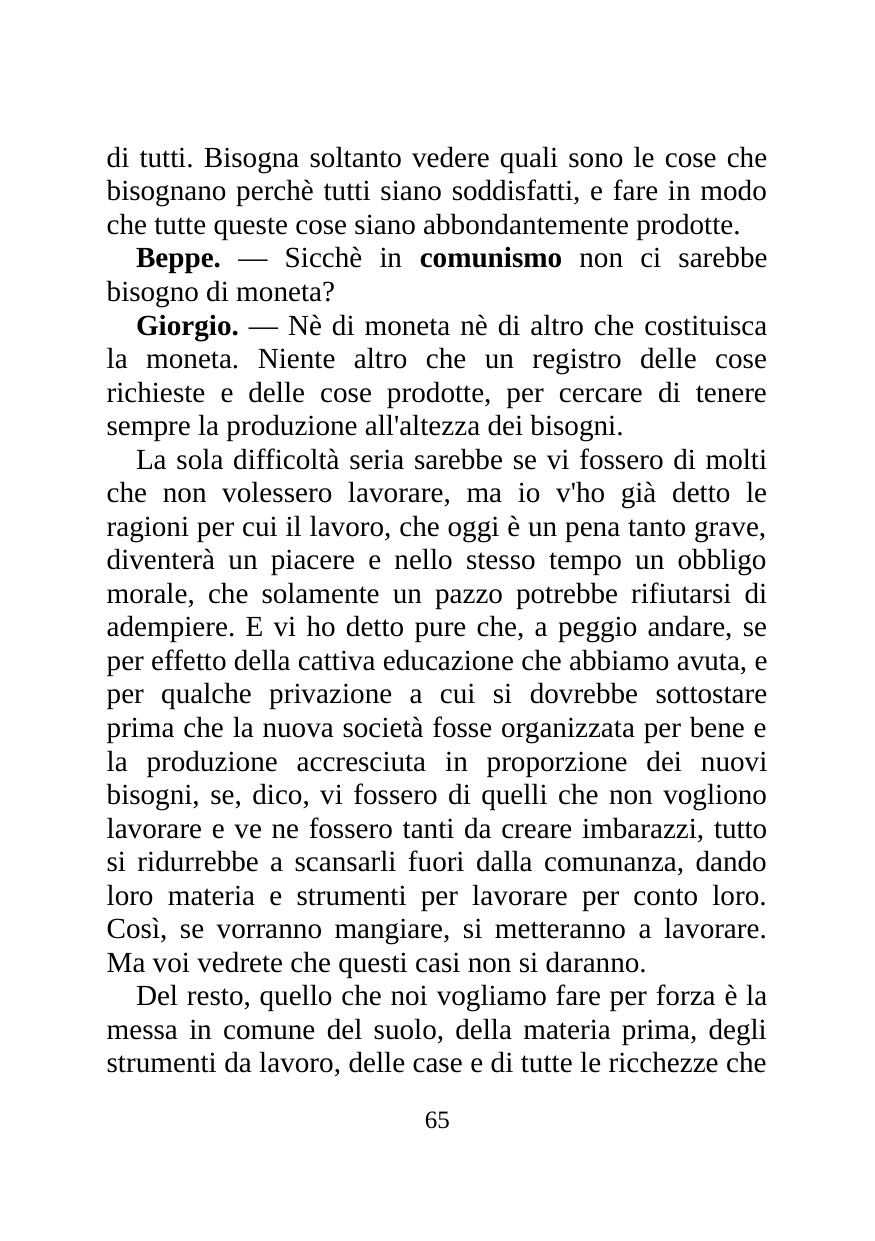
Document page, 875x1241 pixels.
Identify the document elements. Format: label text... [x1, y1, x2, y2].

text La sola difficoltà seria sarebbe se vi fossero di molti che non volessero lavorare, ma io v'ho già detto le ragioni per cui il lavoro, che oggi è un pena tanto grave, diventerà un piacere e nello stesso tempo un obbligo morale, che solamente un pazzo potrebbe rifiutarsi di adempiere. E vi ho detto pure che, a peggio andare, se per effetto della cattiva educazione che abbiamo avuta, e per qualche privazione a cui si dovrebbe sottostare prima che la nuova società fosse organizzata per bene e la produzione accresciuta in proporzione dei nuovi bisogni, se, dico, vi fossero di quelli che non vogliono lavorare e ve ne fossero tanti da creare imbarazzi, tutto si ridurrebbe a scansarli fuori dalla comunanza, dando loro materia e strumenti per lavorare per conto loro. Così, se vorranno mangiare, si metteranno a lavorare. Ma voi vedrete che questi casi non si daranno. [106, 442, 768, 978]
text Giorgio. — Nè di moneta nè di altro che costituisca la moneta. Niente altro che un registro delle cose richieste e delle cose prodotte, per cercare di tenere sempre la produzione all'altezza dei bisogni. [106, 308, 768, 442]
text di tutti. Bisogna soltanto vedere quali sono le cose che bisognano perchè tutti siano soddisfatti, e fare in modo che tutte queste cose siano abbondantemente prodotte. [106, 140, 768, 241]
text Del resto, quello che noi vogliamo fare per forza è la messa in comune del suolo, della materia prima, degli strumenti da lavoro, delle case e di tutte le ricchezze che [106, 978, 768, 1079]
text Beppe. — Sicchè in comunismo non ci sarebbe bisogno di moneta? [106, 241, 768, 308]
